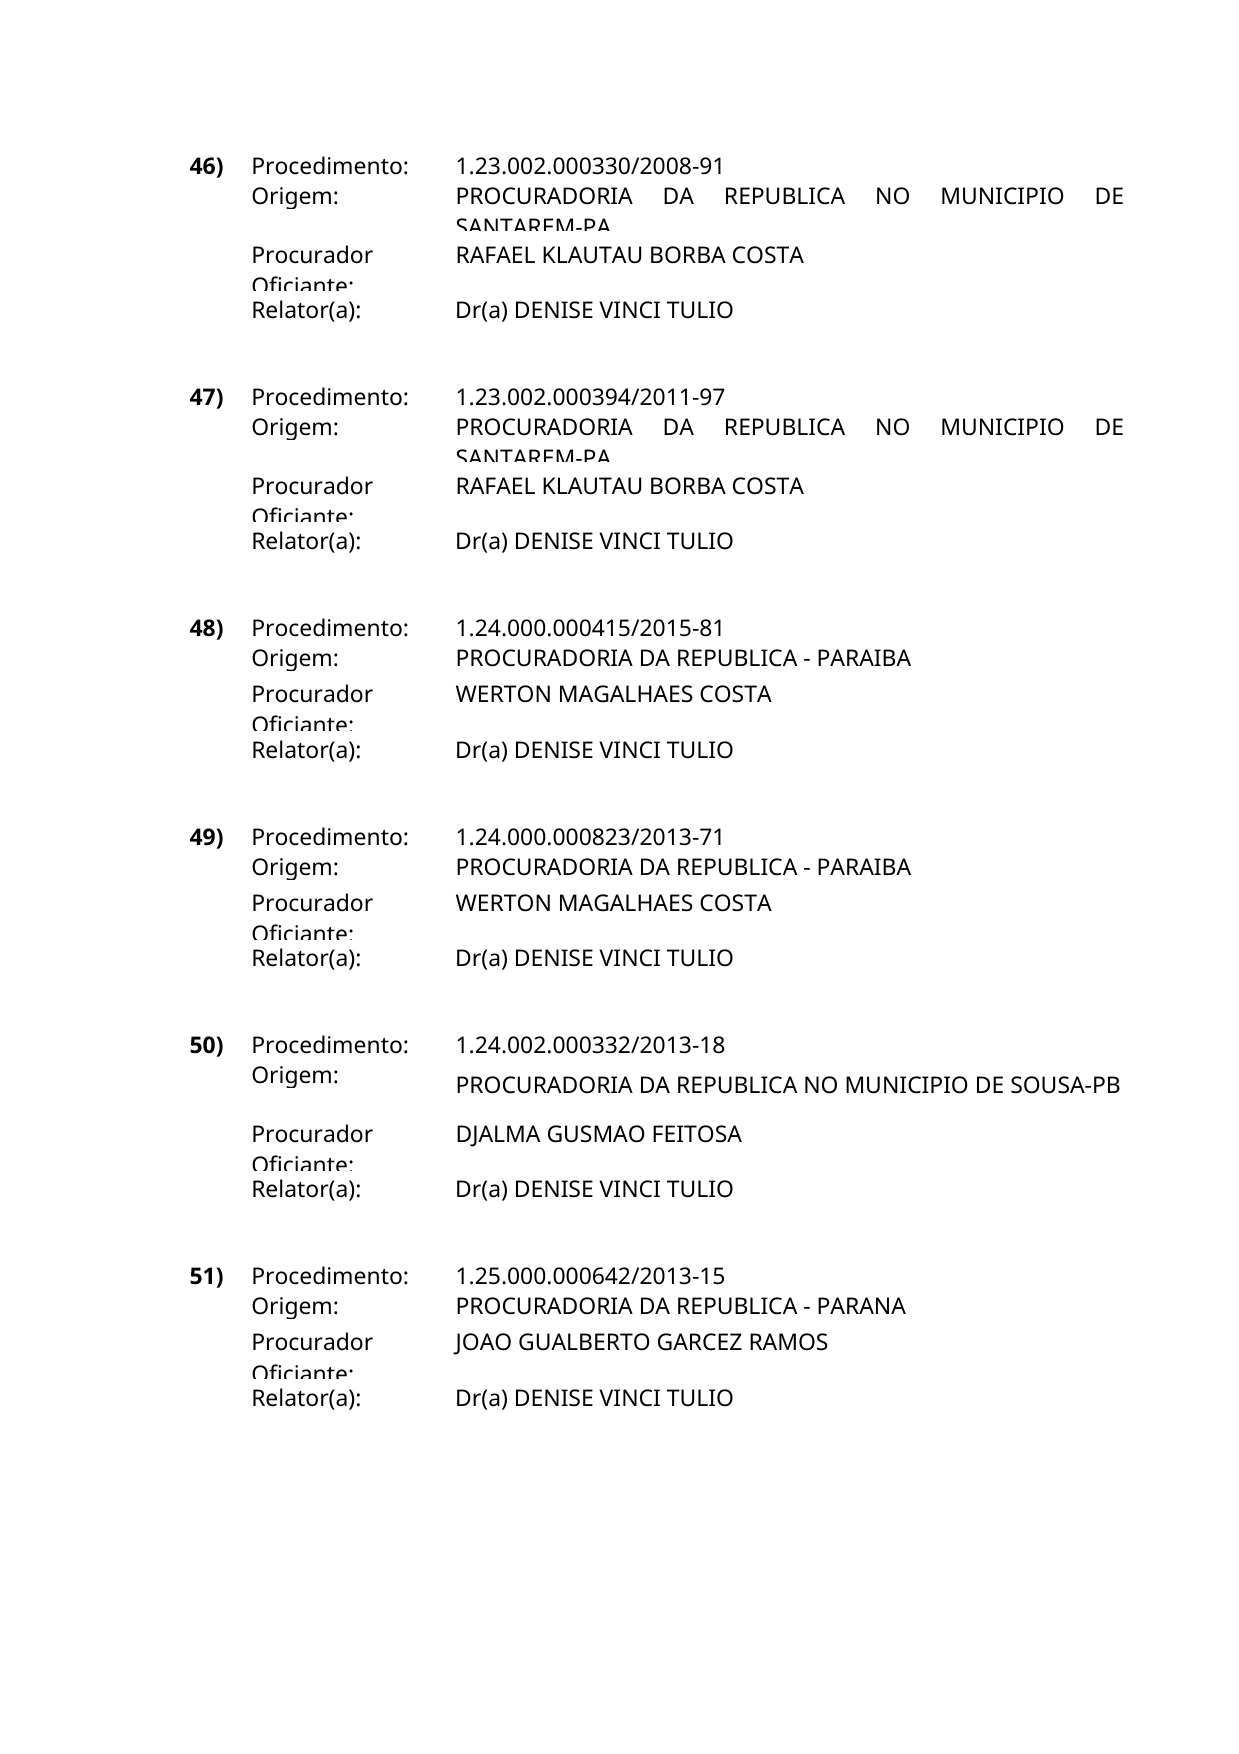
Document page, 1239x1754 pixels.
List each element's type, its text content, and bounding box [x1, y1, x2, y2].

table_cell [1125, 294, 1239, 324]
table_cell [189, 887, 251, 938]
table_cell [1125, 642, 1239, 671]
table_cell [189, 411, 251, 439]
table_cell [1125, 1118, 1239, 1169]
table_cell [1125, 209, 1239, 231]
table_cell [189, 1319, 251, 1326]
table_cell [1125, 1382, 1239, 1412]
table_cell RAFAEL KLAUTAU BORBA COSTA [455, 470, 1124, 521]
table_cell [251, 671, 455, 678]
table_cell Procedimento: [251, 612, 455, 641]
table_header Dr(a) DENISE VINCI TULIO [455, 294, 1122, 323]
table_cell [1125, 180, 1239, 208]
table_cell [1125, 678, 1239, 729]
table_cell [189, 324, 251, 381]
table_cell [189, 678, 251, 729]
table_cell WERTON MAGALHAES COSTA [455, 678, 1124, 729]
table_cell [189, 1290, 251, 1319]
table_cell [251, 879, 455, 887]
table_cell [1125, 555, 1239, 612]
table_cell [455, 764, 1124, 821]
table_cell 48) [189, 612, 251, 641]
table_cell PROCURADORIA DA REPUBLICA - PARANA [455, 1290, 1124, 1319]
table_cell Origem: [251, 851, 455, 879]
table_cell Origem: [251, 1059, 455, 1088]
table_cell [251, 1110, 455, 1118]
table_header [251, 0, 455, 150]
table_cell Procurador Oficiante: [251, 887, 455, 939]
table_cell [251, 324, 455, 381]
table_cell [1125, 1260, 1239, 1289]
table_cell [189, 1118, 251, 1169]
table_cell [0, 1088, 189, 1110]
table_cell 1.24.000.000415/2015-81 [455, 612, 1124, 641]
table_cell RAFAEL KLAUTAU BORBA COSTA [455, 239, 1124, 289]
table_cell [189, 440, 251, 462]
table_cell Procedimento: [251, 150, 455, 178]
table_cell [1125, 411, 1239, 439]
table_cell [0, 555, 189, 612]
table_cell [0, 381, 189, 409]
table_cell PROCURADORIA DA REPUBLICA NO MUNICIPIO DE SOUSA-PB [455, 1059, 1124, 1110]
table_cell [0, 851, 189, 879]
table_cell [189, 764, 251, 821]
table_cell 49) [189, 821, 251, 849]
table_cell [0, 1326, 189, 1377]
table_header [189, 0, 251, 150]
table_cell 47) [189, 381, 251, 409]
table_cell [1125, 764, 1239, 821]
table_cell [1125, 1088, 1239, 1110]
table_cell Procedimento: [251, 821, 455, 849]
table_cell [0, 942, 189, 972]
table_cell [251, 555, 455, 612]
table_cell [1125, 1029, 1239, 1058]
table_header [1125, 0, 1239, 150]
table_cell [189, 879, 251, 887]
table_header Dr(a) DENISE VINCI TULIO [455, 1173, 1122, 1202]
table_cell [251, 764, 455, 821]
table_header Dr(a) DENISE VINCI TULIO [455, 942, 1122, 971]
table_header Relator(a): [251, 1382, 455, 1410]
table_cell [0, 642, 189, 671]
table_cell WERTON MAGALHAES COSTA [455, 887, 1124, 938]
table_cell [0, 1059, 189, 1088]
table_cell Origem: [251, 180, 455, 208]
table_cell [251, 972, 455, 1029]
table_cell Procurador Oficiante: [251, 239, 455, 291]
table_cell [251, 1203, 455, 1260]
table_cell [0, 1290, 189, 1319]
table_cell JOAO GUALBERTO GARCEZ RAMOS [455, 1326, 1124, 1377]
table_cell PROCURADORIA DA REPUBLICA - PARAIBA [455, 851, 1124, 879]
table_cell [251, 440, 455, 462]
table_header [0, 0, 189, 150]
table_cell [455, 1319, 1124, 1326]
table_cell [1125, 671, 1239, 678]
table_cell [0, 470, 189, 521]
table_cell [1125, 972, 1239, 1029]
table_cell [0, 209, 189, 231]
table_cell [0, 525, 189, 555]
table_cell [1125, 1326, 1239, 1377]
table_cell [455, 462, 1124, 469]
table_cell [189, 642, 251, 671]
table_cell [189, 1110, 251, 1118]
table_cell Procedimento: [251, 381, 455, 409]
table_cell [189, 671, 251, 678]
table_cell [189, 1326, 251, 1377]
table_cell [0, 294, 189, 324]
table_cell [0, 239, 189, 289]
table_cell [189, 972, 251, 1029]
table_header Dr(a) DENISE VINCI TULIO [455, 525, 1122, 554]
table_cell Procurador Oficiante: [251, 1326, 455, 1379]
table_cell [1125, 1110, 1239, 1118]
table_cell [0, 972, 189, 1029]
table_cell PROCURADORIA DA REPUBLICA - PARAIBA [455, 642, 1124, 671]
table_cell [0, 1260, 189, 1289]
table_cell [455, 1203, 1124, 1260]
table_cell 46) [189, 150, 251, 178]
table_cell [0, 612, 189, 641]
table_cell [1125, 821, 1239, 849]
table_cell [0, 671, 189, 678]
table_cell [1125, 1173, 1239, 1203]
table_cell [0, 1382, 189, 1412]
table_header Relator(a): [251, 294, 455, 323]
table_cell [1125, 1319, 1239, 1326]
table_cell [455, 879, 1124, 887]
table_cell [455, 555, 1124, 612]
table_cell [189, 470, 251, 521]
table_cell 1.25.000.000642/2013-15 [455, 1260, 1124, 1289]
table_cell [189, 1173, 251, 1203]
table_header Relator(a): [251, 525, 455, 554]
table_cell [0, 879, 189, 887]
table_cell 51) [189, 1260, 251, 1289]
table_cell [0, 1110, 189, 1118]
table_cell [0, 440, 189, 462]
table_cell [189, 180, 251, 208]
table_header Relator(a): [251, 734, 455, 762]
table_cell 1.23.002.000394/2011-97 [455, 381, 1124, 409]
table_cell [251, 1319, 455, 1326]
table_cell [1125, 470, 1239, 521]
table_cell Procurador Oficiante: [251, 678, 455, 731]
table_cell [1125, 879, 1239, 887]
table_cell [1125, 851, 1239, 879]
table_cell Origem: [251, 1290, 455, 1319]
table_cell [1125, 734, 1239, 764]
table_cell [1125, 324, 1239, 381]
table_cell [1125, 440, 1239, 462]
table_cell [189, 525, 251, 555]
table_cell Procurador Oficiante: [251, 1118, 455, 1170]
table_cell [251, 231, 455, 238]
table_cell [251, 209, 455, 231]
table_cell Procedimento: [251, 1029, 455, 1058]
table_cell [0, 1319, 189, 1326]
table_header Relator(a): [251, 1173, 455, 1202]
table_cell [1125, 1290, 1239, 1319]
table_header Relator(a): [251, 942, 455, 971]
table_cell [0, 887, 189, 938]
table_cell [189, 462, 251, 469]
table_cell PROCURADORIA DA REPUBLICA NO MUNICIPIO DE SANTAREM-PA [455, 180, 1124, 231]
table_cell [189, 231, 251, 238]
table_cell [0, 1029, 189, 1058]
table_cell [0, 150, 189, 178]
table_cell [1125, 462, 1239, 469]
table_cell PROCURADORIA DA REPUBLICA NO MUNICIPIO DE SANTAREM-PA [455, 411, 1124, 462]
table_cell [189, 1382, 251, 1412]
table_cell [1125, 942, 1239, 972]
table_cell [189, 555, 251, 612]
table_cell DJALMA GUSMAO FEITOSA [455, 1118, 1124, 1169]
table_cell [189, 1059, 251, 1088]
table_cell [0, 231, 189, 238]
table_cell [455, 231, 1124, 238]
table_header [455, 0, 1124, 150]
table_cell [189, 851, 251, 879]
table_cell [0, 1173, 189, 1203]
table_cell [0, 462, 189, 469]
table_cell [1125, 525, 1239, 555]
table_cell Origem: [251, 642, 455, 671]
table_cell [189, 1203, 251, 1260]
table_cell [455, 671, 1124, 678]
table_cell 1.24.002.000332/2013-18 [455, 1029, 1124, 1058]
table_cell [251, 1088, 455, 1110]
table_cell [189, 294, 251, 324]
table_cell [1125, 887, 1239, 938]
table_cell [1125, 1203, 1239, 1260]
table_cell [455, 972, 1124, 1029]
table_cell [189, 1088, 251, 1110]
table_cell 1.23.002.000330/2008-91 [455, 150, 1124, 178]
table_cell 1.24.000.000823/2013-71 [455, 821, 1124, 849]
table_cell [455, 1110, 1124, 1118]
table_header Dr(a) DENISE VINCI TULIO [455, 1382, 1122, 1410]
table_cell [1125, 1059, 1239, 1088]
table_cell [0, 180, 189, 208]
table_cell Origem: [251, 411, 455, 439]
table_cell [0, 821, 189, 849]
table_cell [0, 1118, 189, 1169]
table_cell [189, 734, 251, 764]
table_cell [0, 324, 189, 381]
table_cell [1125, 239, 1239, 289]
table_cell [189, 942, 251, 972]
table_cell [0, 764, 189, 821]
table_cell [1125, 381, 1239, 409]
table_cell [0, 411, 189, 439]
table_cell [0, 734, 189, 764]
table_cell [0, 1203, 189, 1260]
table_cell Procurador Oficiante: [251, 470, 455, 522]
table_cell [0, 678, 189, 729]
table_cell [1125, 231, 1239, 238]
table_cell [1125, 612, 1239, 641]
table_cell [251, 462, 455, 469]
table_cell [189, 209, 251, 231]
table_cell Procedimento: [251, 1260, 455, 1289]
table_cell [455, 324, 1124, 381]
table_cell [189, 239, 251, 289]
table_header Dr(a) DENISE VINCI TULIO [455, 734, 1122, 762]
table_cell [1125, 150, 1239, 178]
table_cell 50) [189, 1029, 251, 1058]
